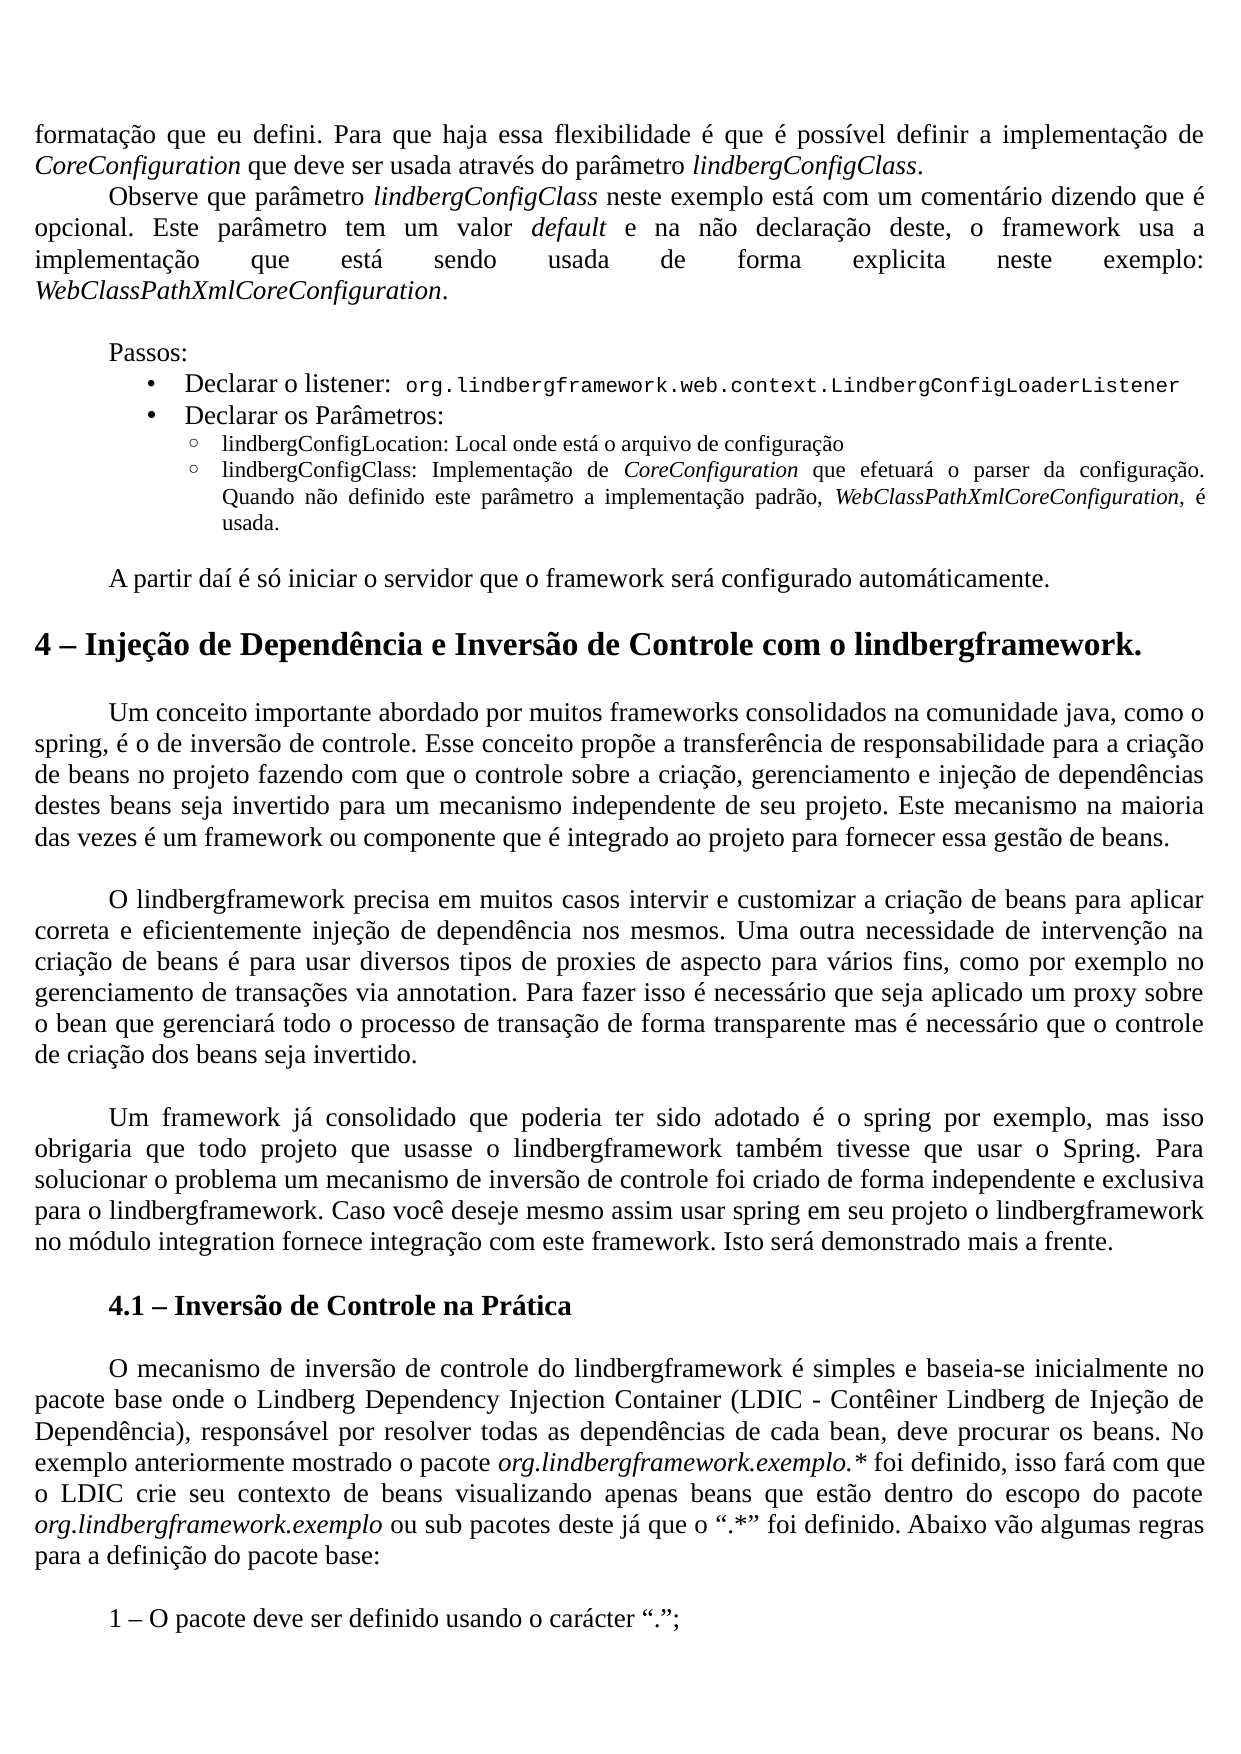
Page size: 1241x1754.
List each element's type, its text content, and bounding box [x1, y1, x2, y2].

text O mecanismo de inversão de controle do lindbergframework é simples e baseia-se inicialmente no pacote base onde o Lindberg Dependency Injection Container (LDIC - Contêiner Lindberg de Injeção de Dependência), responsável por resolver todas as dependências de cada bean, deve procurar os beans. No exemplo anteriormente mostrado o pacote org.lindbergframework.exemplo.* foi definido, isso fará com que o LDIC crie seu contexto de beans visualizando apenas beans que estão dentro do escopo do pacote org.lindbergframework.exemplo ou sub pacotes deste já que o “.*” foi definido. Abaixo vão algumas regras para a definição do pacote base: [34, 1352, 1206, 1571]
list lindbergConfigLocation: Local onde está o arquivo de configuração [184, 430, 1206, 456]
text 4 – Injeção de Dependência e Inversão de Controle com o lindbergframework. [34, 624, 1206, 662]
text 1 – O pacote deve ser definido usando o carácter “.”; [34, 1602, 1206, 1633]
text Um conceito importante abordado por muitos frameworks consolidados na comunidade java, como o spring, é o de inversão de controle. Esse conceito propõe a transferência de responsabilidade para a criação de beans no projeto fazendo com que o controle sobre a criação, gerenciamento e injeção de dependências destes beans seja invertido para um mecanismo independente de seu projeto. Este mecanismo na maioria das vezes é um framework ou componente que é integrado ao projeto para fornecer essa gestão de beans. [34, 696, 1206, 852]
text Um framework já consolidado que poderia ter sido adotado é o spring por exemplo, mas isso obrigaria que todo projeto que usasse o lindbergframework também tivesse que usar o Spring. Para solucionar o problema um mecanismo de inversão de controle foi criado de forma independente e exclusiva para o lindbergframework. Caso você deseje mesmo assim usar spring em seu projeto o lindbergframework no módulo integration fornece integração com este framework. Isto será demonstrado mais a frente. [34, 1101, 1206, 1257]
text formatação que eu defini. Para que haja essa flexibilidade é que é possível definir a implementação de CoreConfiguration que deve ser usada através do parâmetro lindbergConfigClass. [34, 118, 1206, 180]
text 4.1 – Inversão de Controle na Prática [34, 1288, 1206, 1321]
text A partir daí é só iniciar o servidor que o framework será configurado automáticamente. [34, 562, 1206, 593]
list lindbergConfigClass: Implementação de CoreConfiguration que efetuará o parser da configuração. Quando não definido este parâmetro a implementação padrão, WebClassPathXmlCoreConfiguration, é usada. [184, 456, 1206, 536]
text Observe que parâmetro lindbergConfigClass neste exemplo está com um comentário dizendo que é opcional. Este parâmetro tem um valor default e na não declaração deste, o framework usa a implementação que está sendo usada de forma explicita neste exemplo: WebClassPathXmlCoreConfiguration. [34, 180, 1206, 305]
text O lindbergframework precisa em muitos casos intervir e customizar a criação de beans para aplicar correta e eficientemente injeção de dependência nos mesmos. Uma outra necessidade de intervenção na criação de beans é para usar diversos tipos de proxies de aspecto para vários fins, como por exemplo no gerenciamento de transações via annotation. Para fazer isso é necessário que seja aplicado um proxy sobre o bean que gerenciará todo o processo de transação de forma transparente mas é necessário que o controle de criação dos beans seja invertido. [34, 883, 1206, 1070]
list Declarar os Parâmetros: [147, 399, 1206, 430]
list Declarar o listener: org.lindbergframework.web.context.LindbergConfigLoaderListener [147, 367, 1206, 399]
text Passos: [34, 336, 1206, 367]
